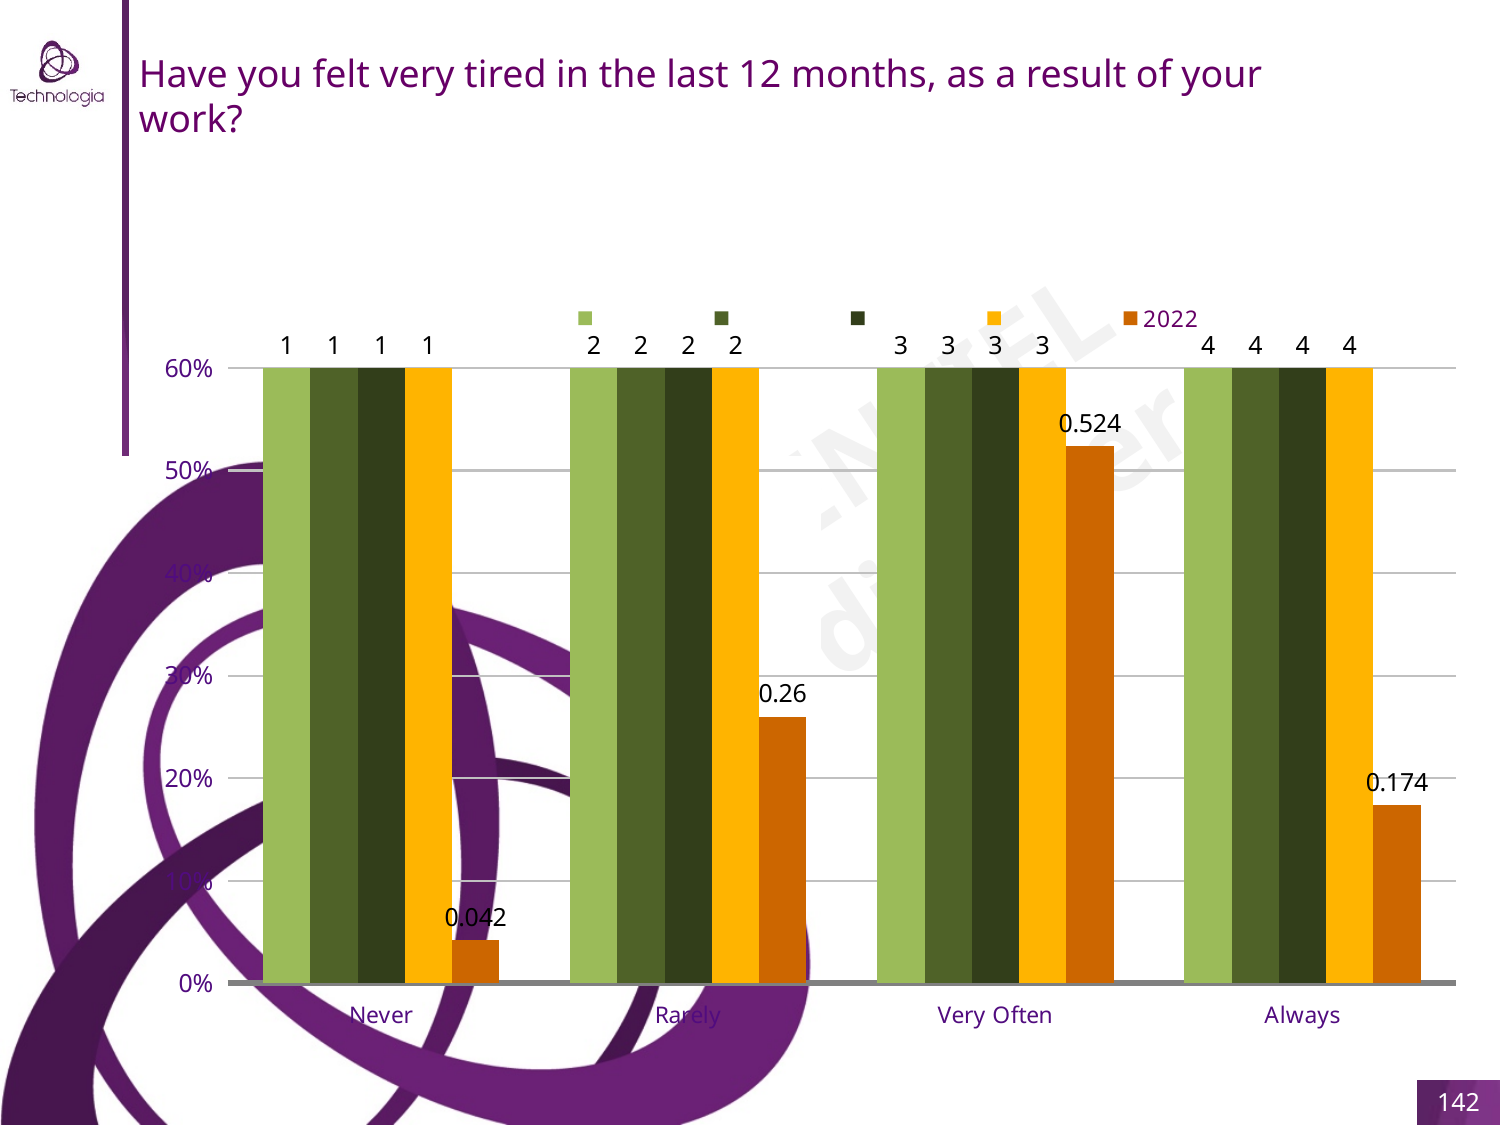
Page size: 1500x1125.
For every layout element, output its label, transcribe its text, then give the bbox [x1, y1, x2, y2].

picture [0, 0, 821, 1125]
picture [1417, 1080, 1500, 1125]
title Have you felt very tired in the last 12 months, as a result of your work? [123, 42, 1282, 185]
picture [0, 33, 113, 114]
chart [123, 215, 1460, 1083]
